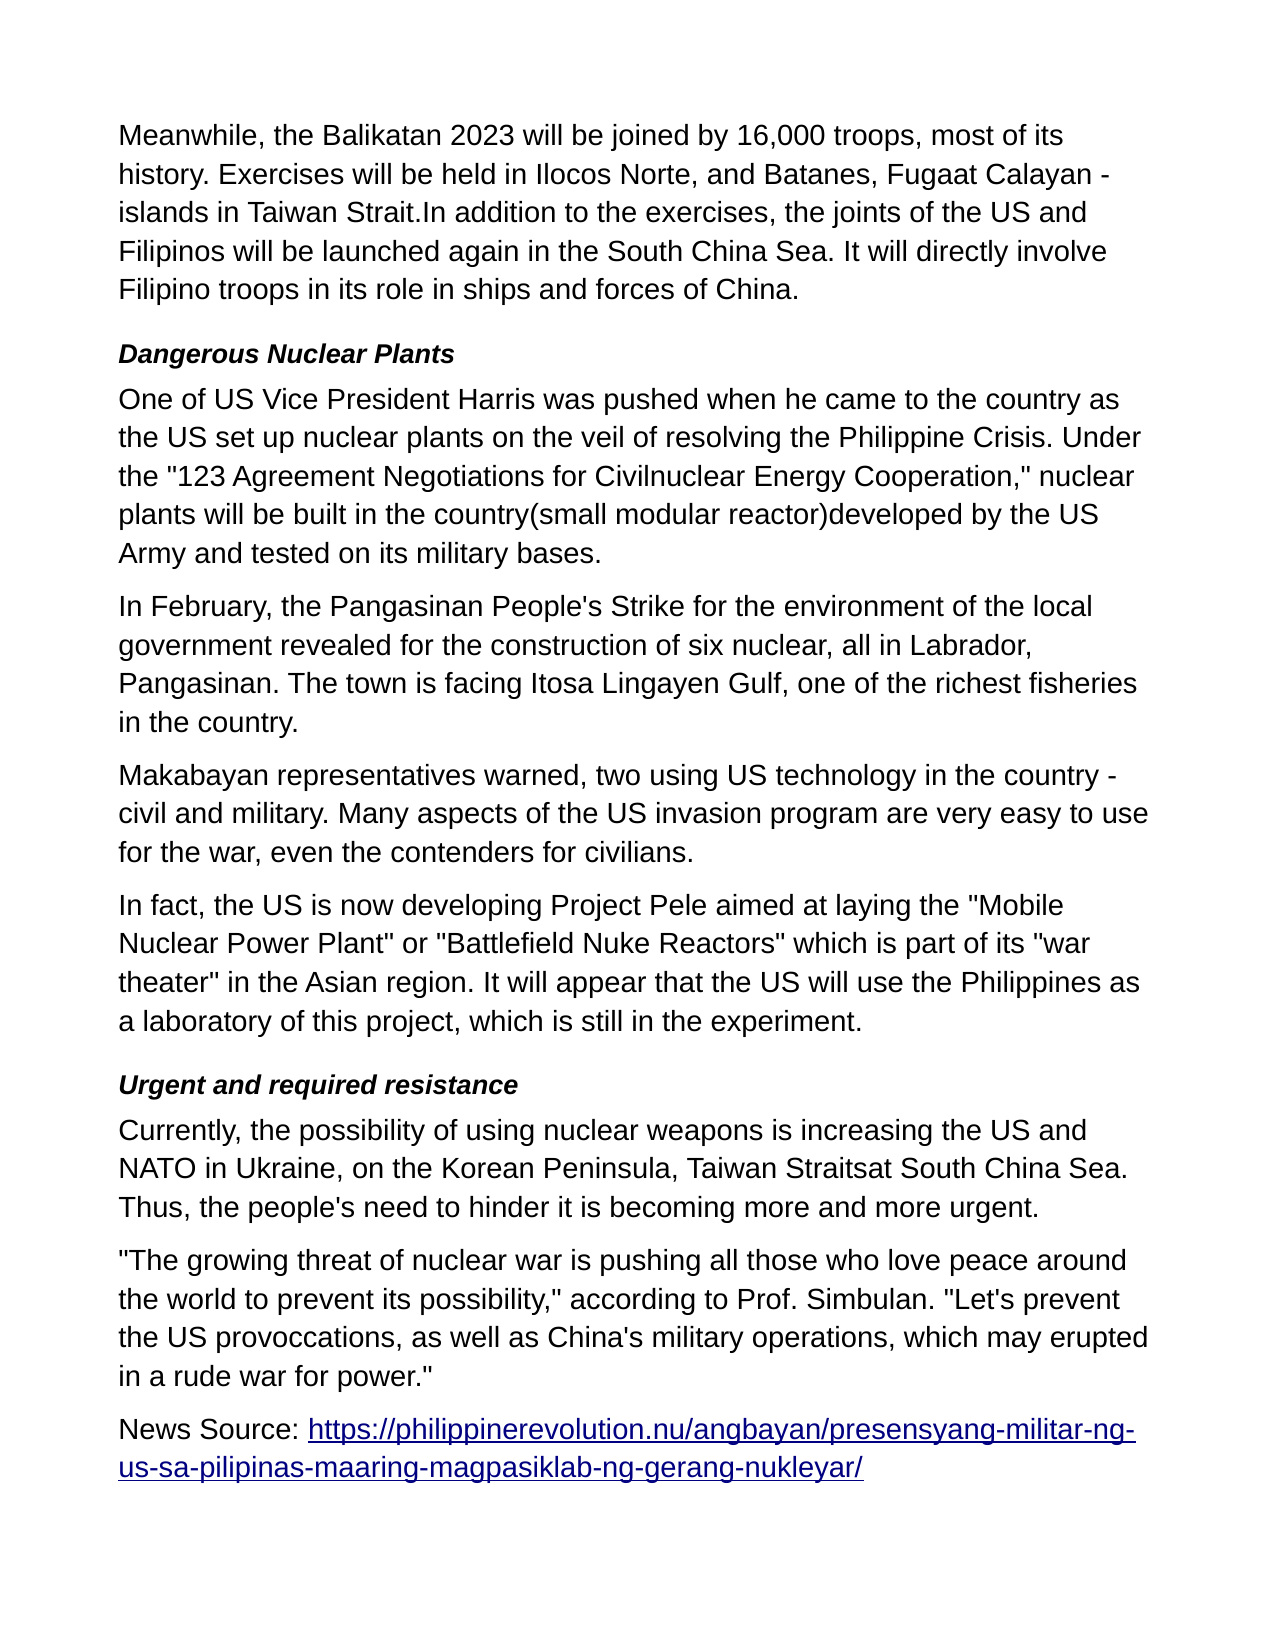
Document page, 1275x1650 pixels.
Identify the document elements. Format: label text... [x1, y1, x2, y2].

text News Source: https://philippinerevolution.nu/angbayan/presensyang-militar-ng-us-sa-pilipinas-maaring-magpasiklab-ng-gerang-nukleyar/ [118, 1412, 1157, 1484]
text Meanwhile, the Balikatan 2023 will be joined by 16,000 troops, most of its history. Exercises will be held in Ilocos Norte, and Batanes, Fugaat Calayan - islands in Taiwan Strait.In addition to the exercises, the joints of the US and Filipinos will be launched again in the South China Sea. It will directly involve Filipino troops in its role in ships and forces of China. [118, 118, 1157, 306]
subtitle Dangerous Nuclear Plants [118, 338, 1157, 369]
text One of US Vice President Harris was pushed when he came to the country as the US set up nuclear plants on the veil of resolving the Philippine Crisis. Under the "123 Agreement Negotiations for Civilnuclear Energy Cooperation," nuclear plants will be built in the country(small modular reactor)developed by the US Army and tested on its military bases. [118, 382, 1157, 569]
text In February, the Pangasinan People's Strike for the environment of the local government revealed for the construction of six nuclear, all in Labrador, Pangasinan. The town is facing Itosa Lingayen Gulf, one of the richest fisheries in the country. [118, 589, 1157, 738]
text In fact, the US is now developing Project Pele aimed at laying the "Mobile Nuclear Power Plant" or "Battlefield Nuke Reactors" which is part of its "war theater" in the Asian region. It will appear that the US will use the Philippines as a laboratory of this project, which is still in the experiment. [118, 888, 1157, 1037]
subtitle Urgent and required resistance [118, 1069, 1157, 1100]
text "The growing threat of nuclear war is pushing all those who love peace around the world to prevent its possibility," according to Prof. Simbulan. "Let's prevent the US provoccations, as well as China's military operations, which may erupted in a rude war for power." [118, 1243, 1157, 1392]
text Currently, the possibility of using nuclear weapons is increasing the US and NATO in Ukraine, on the Korean Peninsula, Taiwan Straitsat South China Sea. Thus, the people's need to hinder it is becoming more and more urgent. [118, 1113, 1157, 1223]
text Makabayan representatives warned, two using US technology in the country - civil and military. Many aspects of the US invasion program are very easy to use for the war, even the contenders for civilians. [118, 758, 1157, 868]
